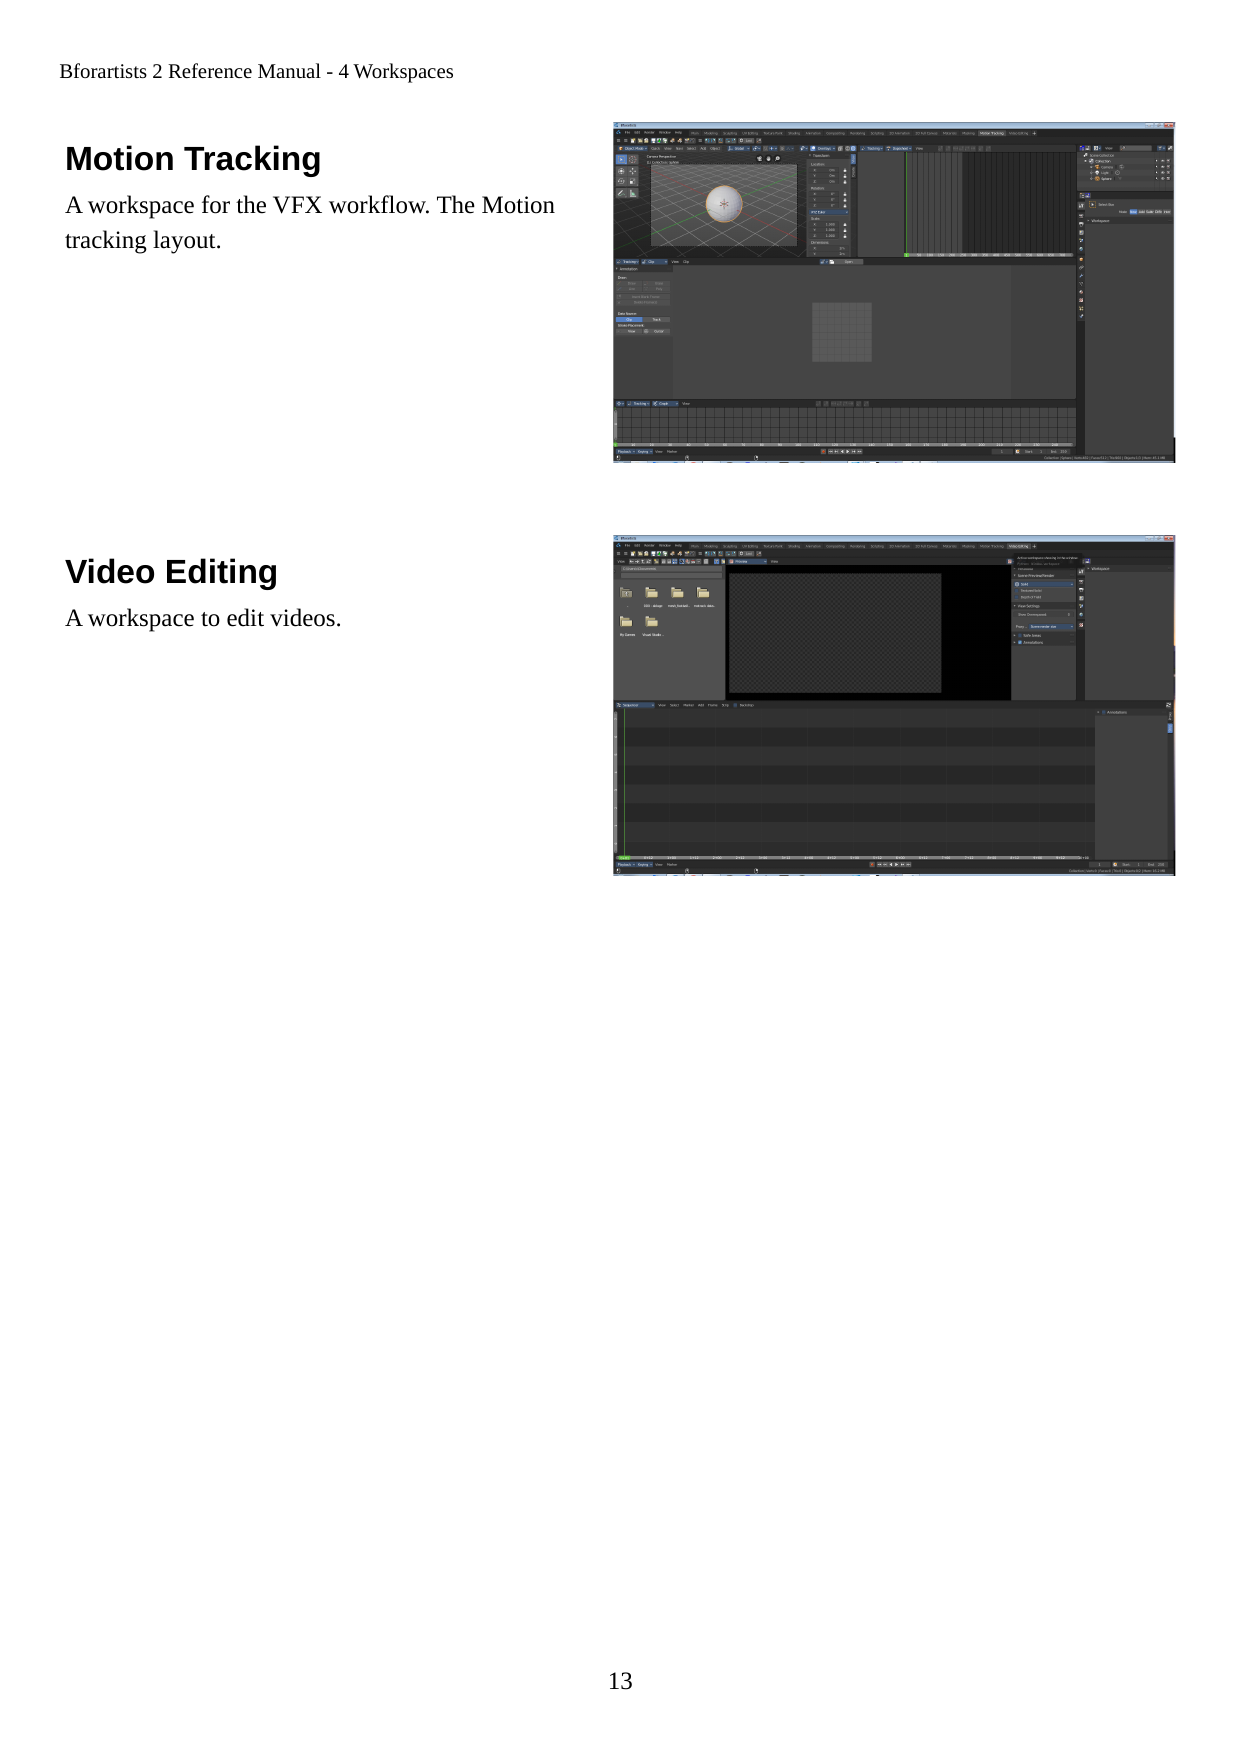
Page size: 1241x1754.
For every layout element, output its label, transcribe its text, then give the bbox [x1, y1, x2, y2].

picture [613, 122, 1176, 463]
table_header [596, 113, 1181, 497]
table_header Video Editing A workspace to edit videos. [59, 526, 596, 910]
table_header [596, 526, 1181, 910]
table_header Motion Tracking A workspace for the VFX workflow. The Motion tracking layout. [59, 113, 596, 497]
picture [613, 535, 1176, 876]
